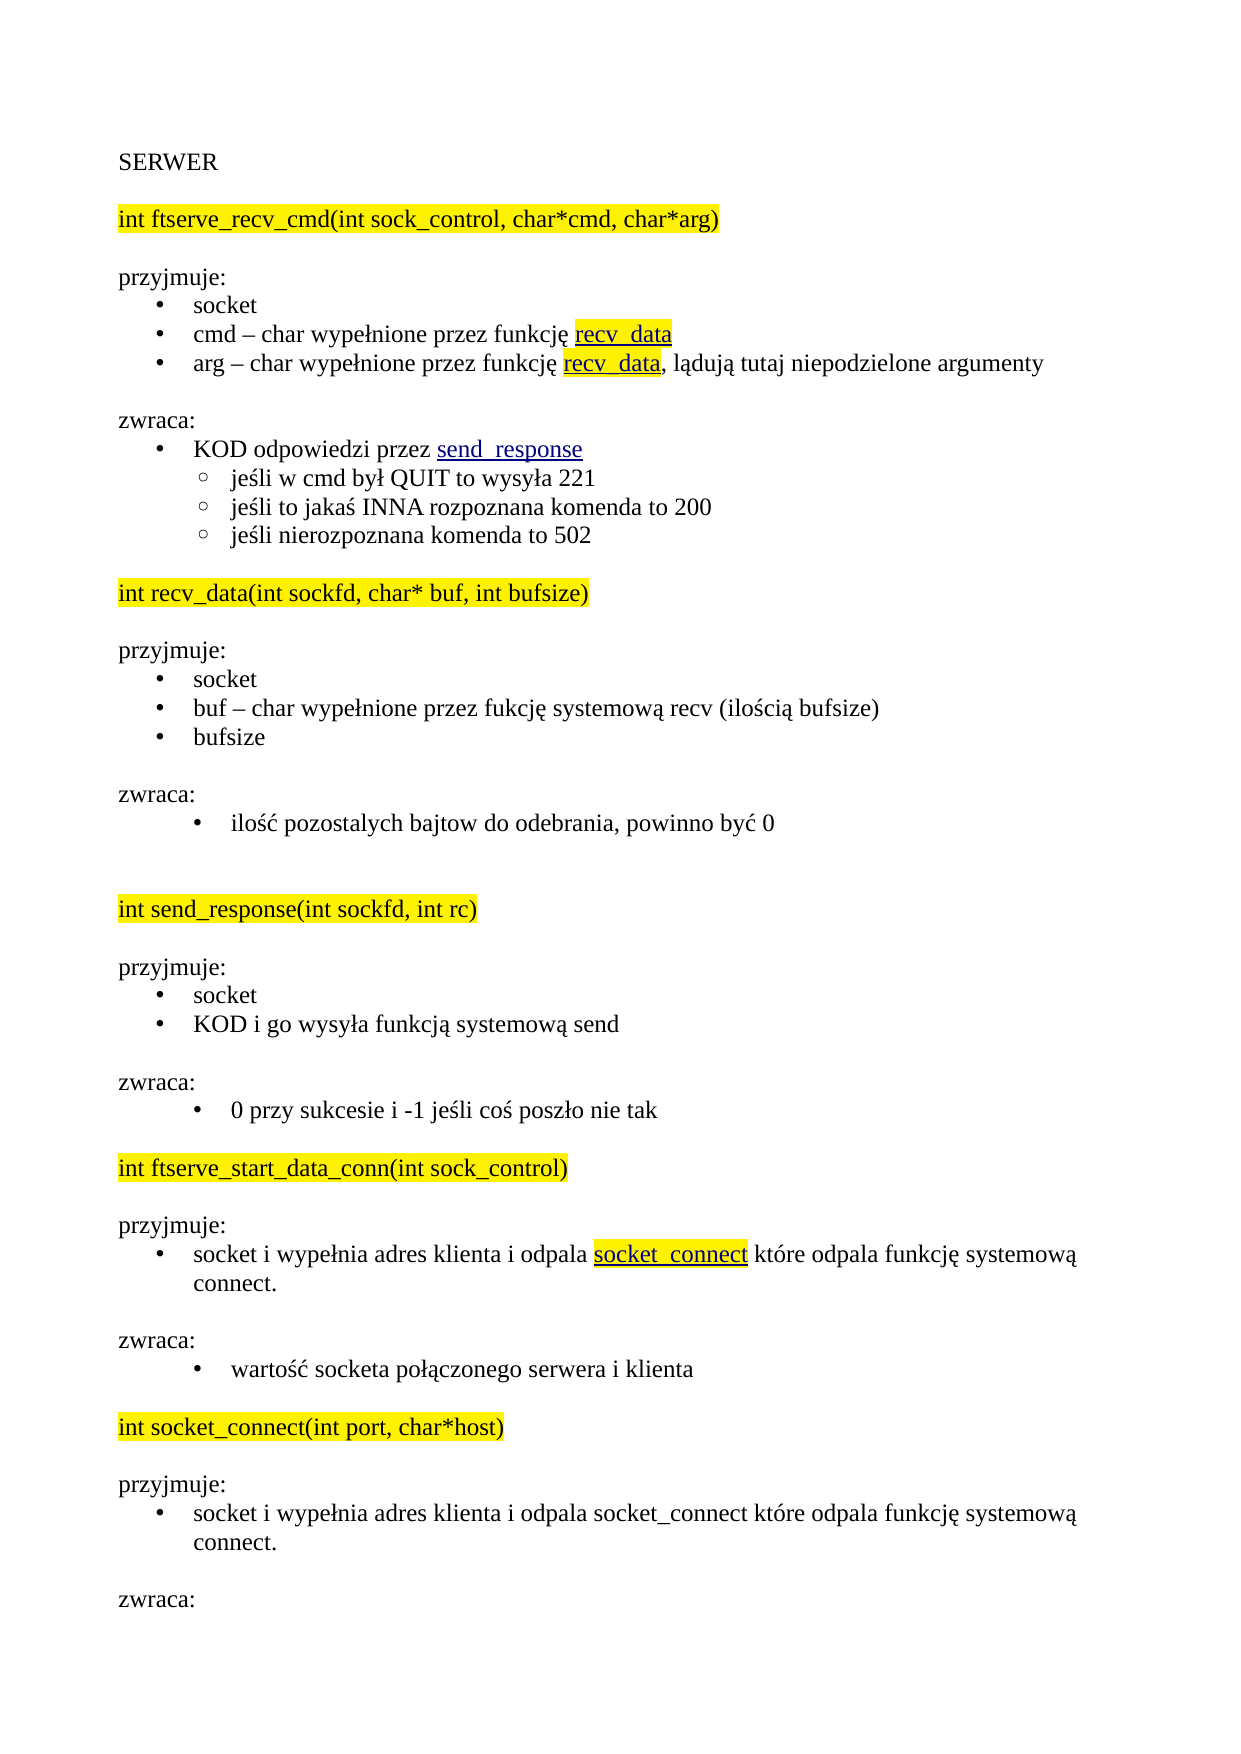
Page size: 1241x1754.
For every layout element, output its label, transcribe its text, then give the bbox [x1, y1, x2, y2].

list jeśli w cmd był QUIT to wysyła 221 [193, 463, 1122, 492]
text SERWER [118, 147, 1122, 176]
text zwraca: [118, 779, 1122, 808]
list socket i wypełnia adres klienta i odpala socket_connect które odpala funkcję systemową connect. [156, 1498, 1122, 1556]
list jeśli nierozpoznana komenda to 502 [193, 521, 1122, 549]
text przyjmuje: [118, 952, 1122, 981]
list socket [156, 291, 1122, 319]
text przyjmuje: [118, 262, 1122, 291]
list ilość pozostalych bajtow do odebrania, powinno być 0 [193, 808, 1122, 837]
list jeśli to jakaś INNA rozpoznana komenda to 200 [193, 492, 1122, 521]
list 0 przy sukcesie i -1 jeśli coś poszło nie tak [193, 1096, 1122, 1124]
list cmd – char wypełnione przez funkcję recv_data [156, 319, 1122, 348]
text int recv_data(int sockfd, char* buf, int bufsize) [118, 578, 1122, 607]
text przyjmuje: [118, 1211, 1122, 1239]
list wartość socketa połączonego serwera i klienta [193, 1354, 1122, 1383]
list socket i wypełnia adres klienta i odpala socket_connect które odpala funkcję systemową connect. [156, 1239, 1122, 1297]
text przyjmuje: [118, 636, 1122, 664]
list KOD odpowiedzi przez send_response [156, 434, 1122, 463]
list KOD i go wysyła funkcją systemową send [156, 1009, 1122, 1038]
text int socket_connect(int port, char*host) [118, 1412, 1122, 1441]
list bufsize [156, 722, 1122, 751]
text int send_response(int sockfd, int rc) [118, 894, 1122, 923]
text przyjmuje: [118, 1469, 1122, 1498]
list buf – char wypełnione przez fukcję systemową recv (ilością bufsize) [156, 693, 1122, 722]
text zwraca: [118, 1067, 1122, 1096]
list socket [156, 664, 1122, 693]
list arg – char wypełnione przez funkcję recv_data, lądują tutaj niepodzielone argumenty [156, 348, 1122, 377]
text int ftserve_recv_cmd(int sock_control, char*cmd, char*arg) [118, 204, 1122, 233]
text int ftserve_start_data_conn(int sock_control) [118, 1153, 1122, 1182]
text zwraca: [118, 406, 1122, 434]
text zwraca: [118, 1584, 1122, 1613]
list socket [156, 981, 1122, 1009]
text zwraca: [118, 1326, 1122, 1354]
